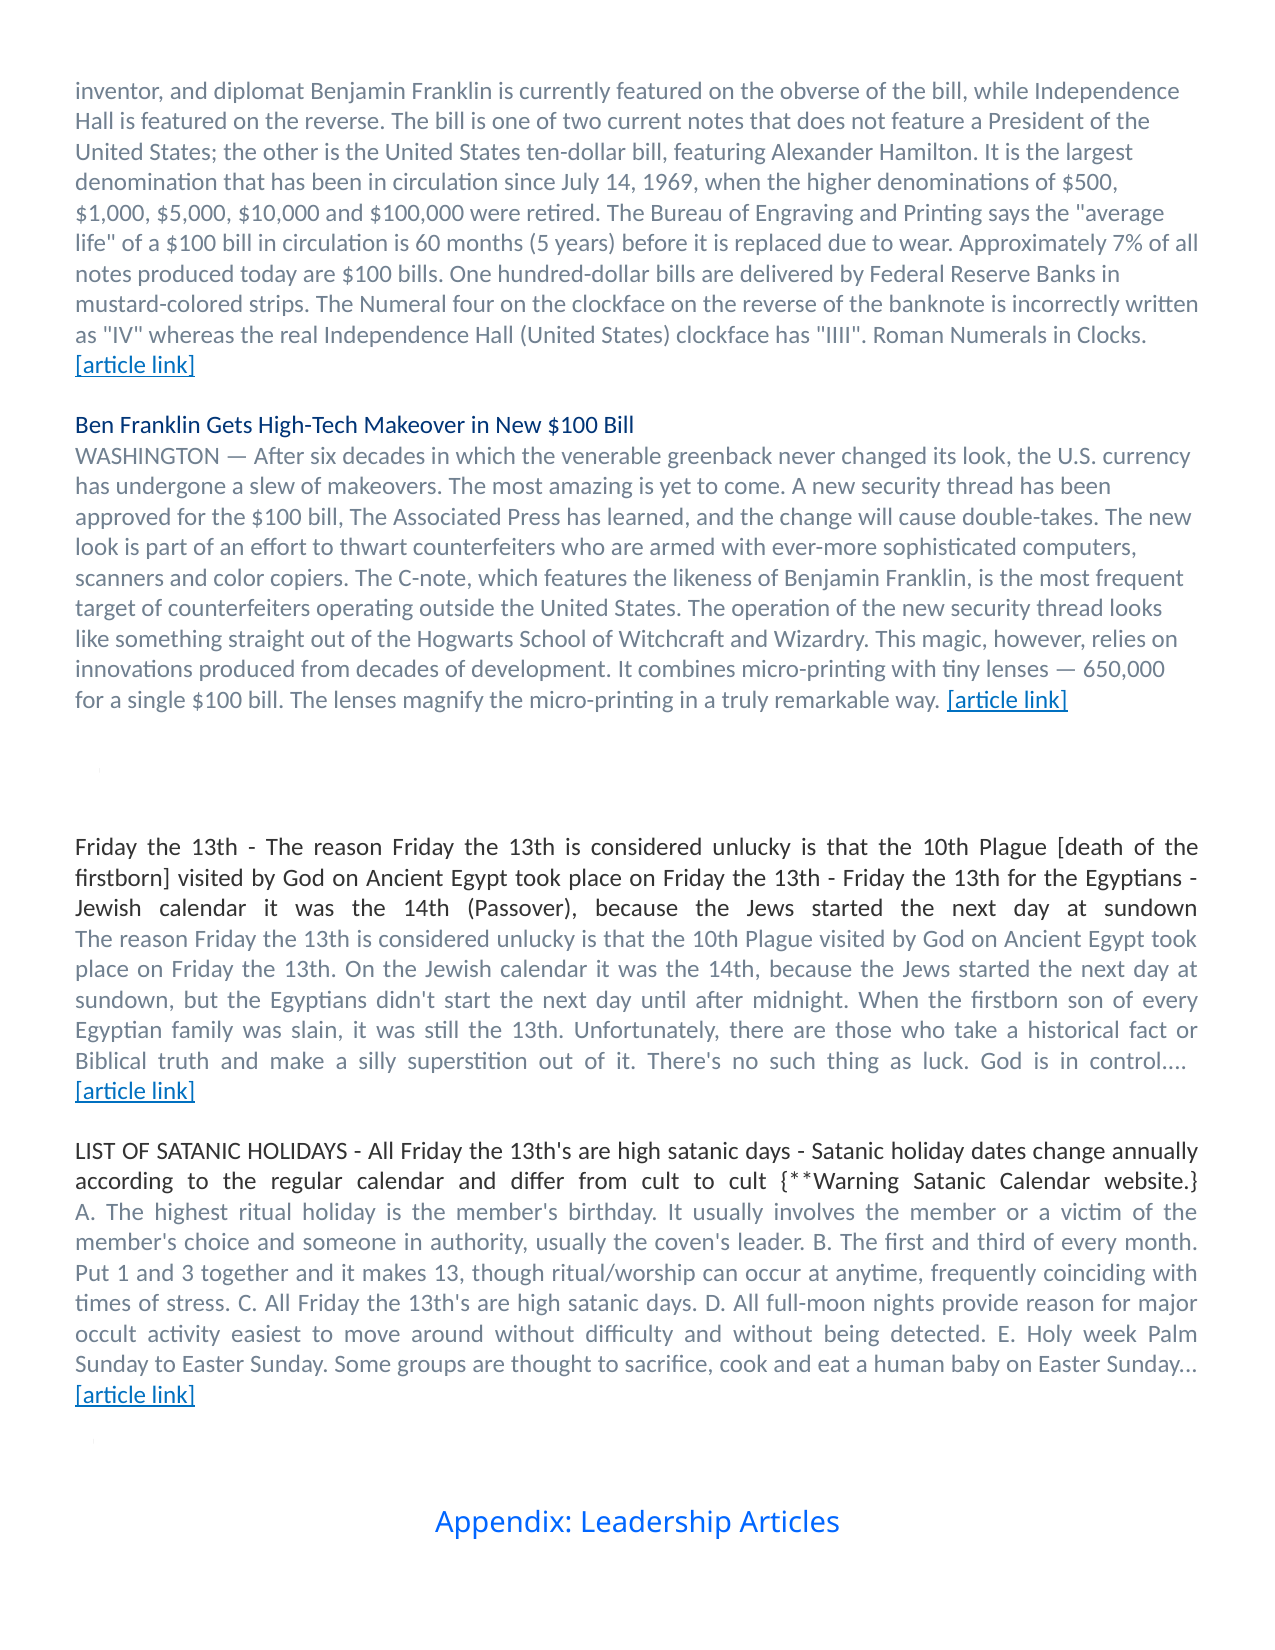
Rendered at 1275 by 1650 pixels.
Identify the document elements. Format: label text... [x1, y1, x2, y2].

text Friday the 13th - The reason Friday the 13th is considered unlucky is that the 10th Plague [death of the firstborn] visited by God on Ancient Egypt took place on Friday the 13th - Friday the 13th for the Egyptians - Jewish calendar it was the 14th (Passover), because the Jews started the next day at sundown The reason Friday the 13th is considered unlucky is that the 10th Plague visited by God on Ancient Egypt took place on Friday the 13th. On the Jewish calendar it was the 14th, because the Jews started the next day at sundown, but the Egyptians didn't start the next day until after midnight. When the firstborn son of every Egyptian family was slain, it was still the 13th. Unfortunately, there are those who take a historical fact or Biblical truth and make a silly superstition out of it. There's no such thing as luck. God is in control.... [article link] [75, 831, 1200, 1106]
subtitle Appendix: Leadership Articles [75, 1501, 1200, 1541]
text inventor, and diplomat Benjamin Franklin is currently featured on the obverse of the bill, while Independence Hall is featured on the reverse. The bill is one of two current notes that does not feature a President of the United States; the other is the United States ten-dollar bill, featuring Alexander Hamilton. It is the largest denomination that has been in circulation since July 14, 1969, when the higher denominations of $500, $1,000, $5,000, $10,000 and $100,000 were retired. The Bureau of Engraving and Printing says the "average life" of a $100 bill in circulation is 60 months (5 years) before it is replaced due to wear. Approximately 7% of all notes produced today are $100 bills. One hundred-dollar bills are delivered by Federal Reserve Banks in mustard-colored strips. The Numeral four on the clockface on the reverse of the banknote is incorrectly written as "IV" whereas the real Independence Hall (United States) clockface has "IIII". Roman Numerals in Clocks. [article link] [75, 75, 1200, 380]
text Ben Franklin Gets High-Tech Makeover in New $100 Bill WASHINGTON — After six decades in which the venerable greenback never changed its look, the U.S. currency has undergone a slew of makeovers. The most amazing is yet to come. A new security thread has been approved for the $100 bill, The Associated Press has learned, and the change will cause double-takes. The new look is part of an effort to thwart counterfeiters who are armed with ever-more sophisticated computers, scanners and color copiers. The C-note, which features the likeness of Benjamin Franklin, is the most frequent target of counterfeiters operating outside the United States. The operation of the new security thread looks like something straight out of the Hogwarts School of Witchcraft and Wizardry. This magic, however, relies on innovations produced from decades of development. It combines micro-printing with tiny lenses — 650,000 for a single $100 bill. The lenses magnify the micro-printing in a truly remarkable way. [article link] [75, 409, 1200, 714]
text LIST OF SATANIC HOLIDAYS - All Friday the 13th's are high satanic days - Satanic holiday dates change annually according to the regular calendar and differ from cult to cult {**Warning Satanic Calendar website.} A. The highest ritual holiday is the member's birthday. It usually involves the member or a victim of the member's choice and someone in authority, usually the coven's leader. B. The first and third of every month. Put 1 and 3 together and it makes 13, though ritual/worship can occur at anytime, frequently coinciding with times of stress. C. All Friday the 13th's are high satanic days. D. All full-moon nights provide reason for major occult activity easiest to move around without difficulty and without being detected. E. Holy week Palm Sunday to Easter Sunday. Some groups are thought to sacrifice, cook and eat a human baby on Easter Sunday... [article link] [75, 1135, 1200, 1410]
